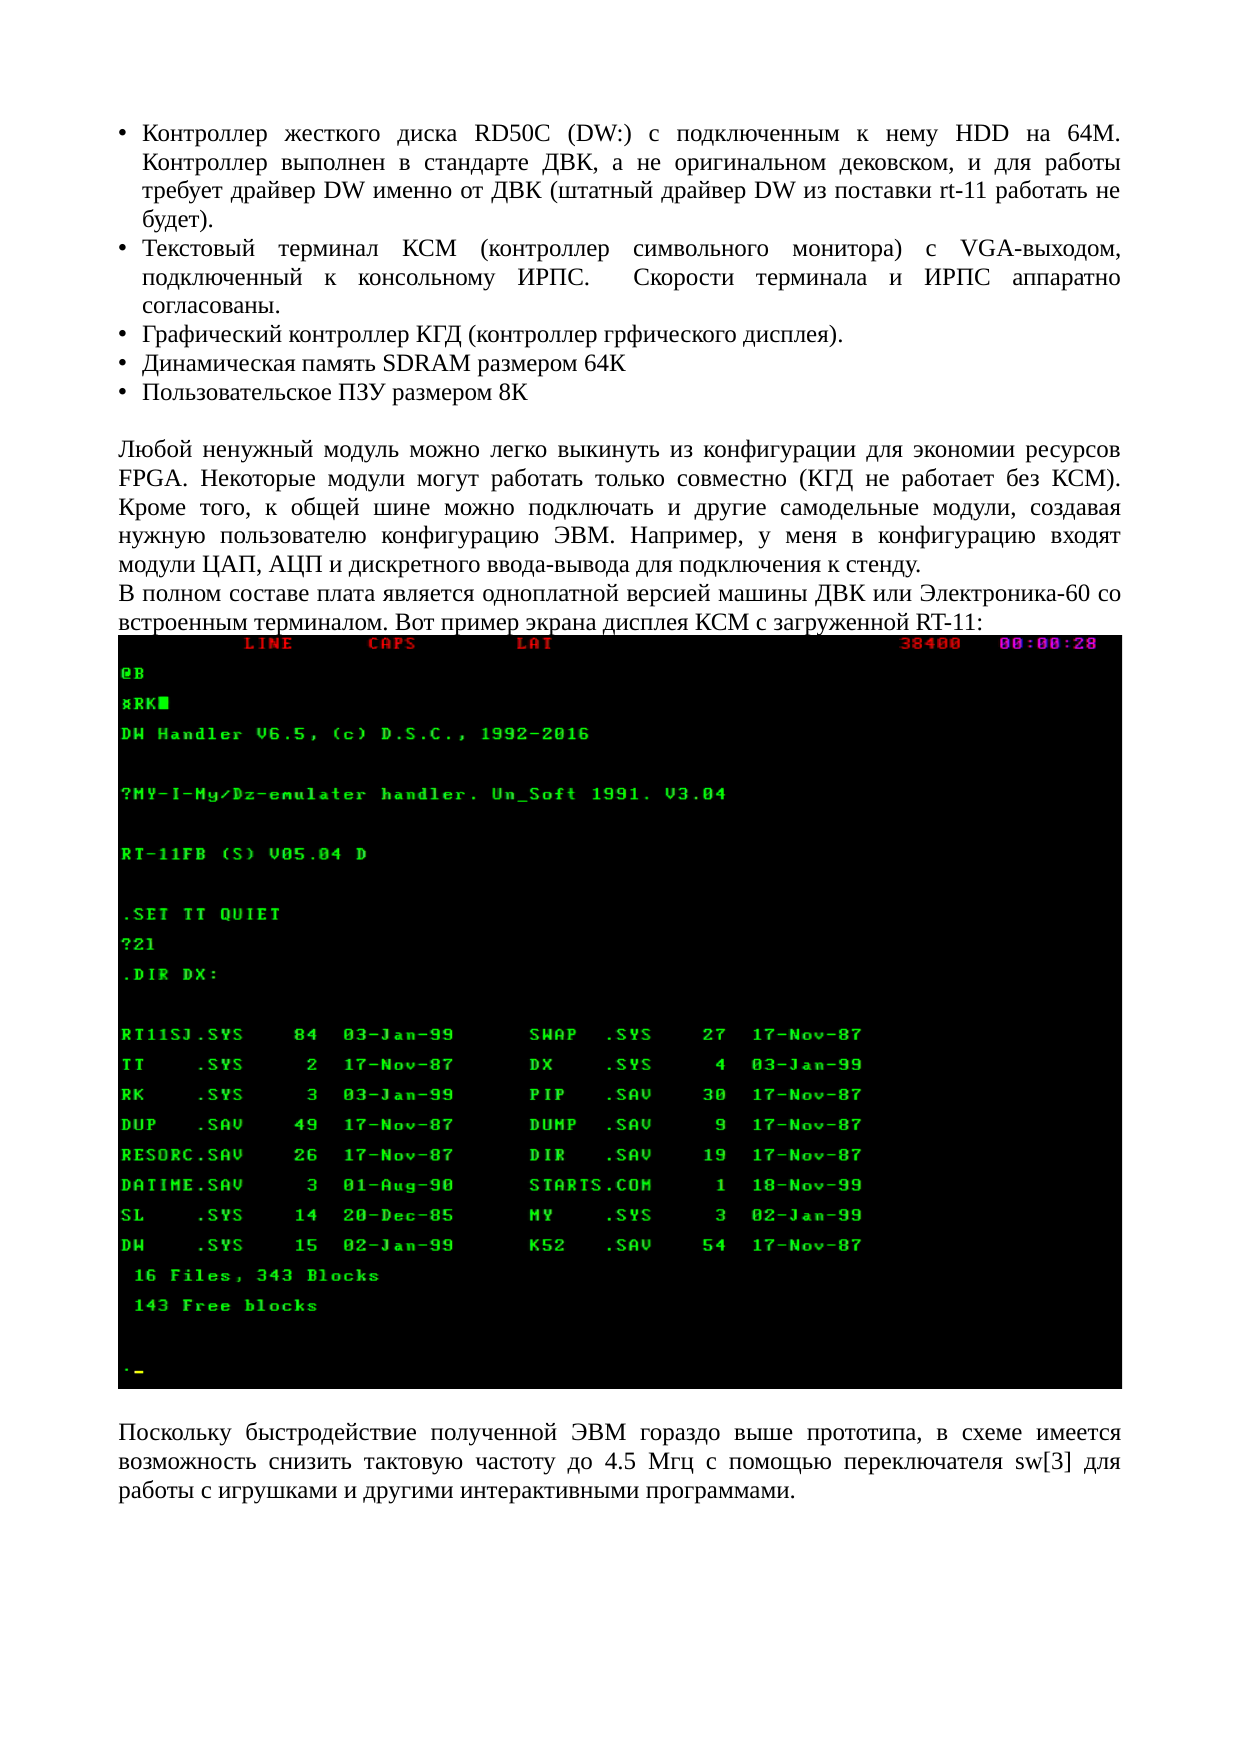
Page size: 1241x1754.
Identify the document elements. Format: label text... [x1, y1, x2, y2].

list Контроллер жесткого диска RD50C (DW:) с подключенным к нему HDD на 64М. Контроллер выполнен в стандарте ДВК, а не оригинальном дековском, и для работы требует драйвер DW именно от ДВК (штатный драйвер DW из поставки rt-11 работать не будет). [118, 118, 1122, 233]
list Пользовательское ПЗУ размером 8К [118, 377, 1122, 406]
text В полном составе плата является одноплатной версией машины ДВК или Электроника-60 со встроенным терминалом. Вот пример экрана дисплея КСМ с загруженной RT-11: [118, 578, 1122, 635]
picture [118, 635, 1123, 1389]
list Динамическая память SDRAM размером 64К [118, 348, 1122, 377]
text Поскольку быстродействие полученной ЭВМ гораздо выше прототипа, в схеме имеется возможность снизить тактовую частоту до 4.5 Мгц с помощью переключателя sw[3] для работы с игрушками и другими интерактивными программами. [118, 1417, 1122, 1503]
list Графический контроллер КГД (контроллер грфического дисплея). [118, 319, 1122, 348]
text Любой ненужный модуль можно легко выкинуть из конфигурации для экономии ресурсов FPGA. Некоторые модули могут работать только совместно (КГД не работает без КСМ). Кроме того, к общей шине можно подключать и другие самодельные модули, создавая нужную пользователю конфигурацию ЭВМ. Например, у меня в конфигурацию входят модули ЦАП, АЦП и дискретного ввода-вывода для подключения к стенду. [118, 434, 1122, 578]
list Текстовый терминал КСМ (контроллер символьного монитора) с VGA-выходом, подключенный к консольному ИРПС. Скорости терминала и ИРПС аппаратно согласованы. [118, 233, 1122, 319]
